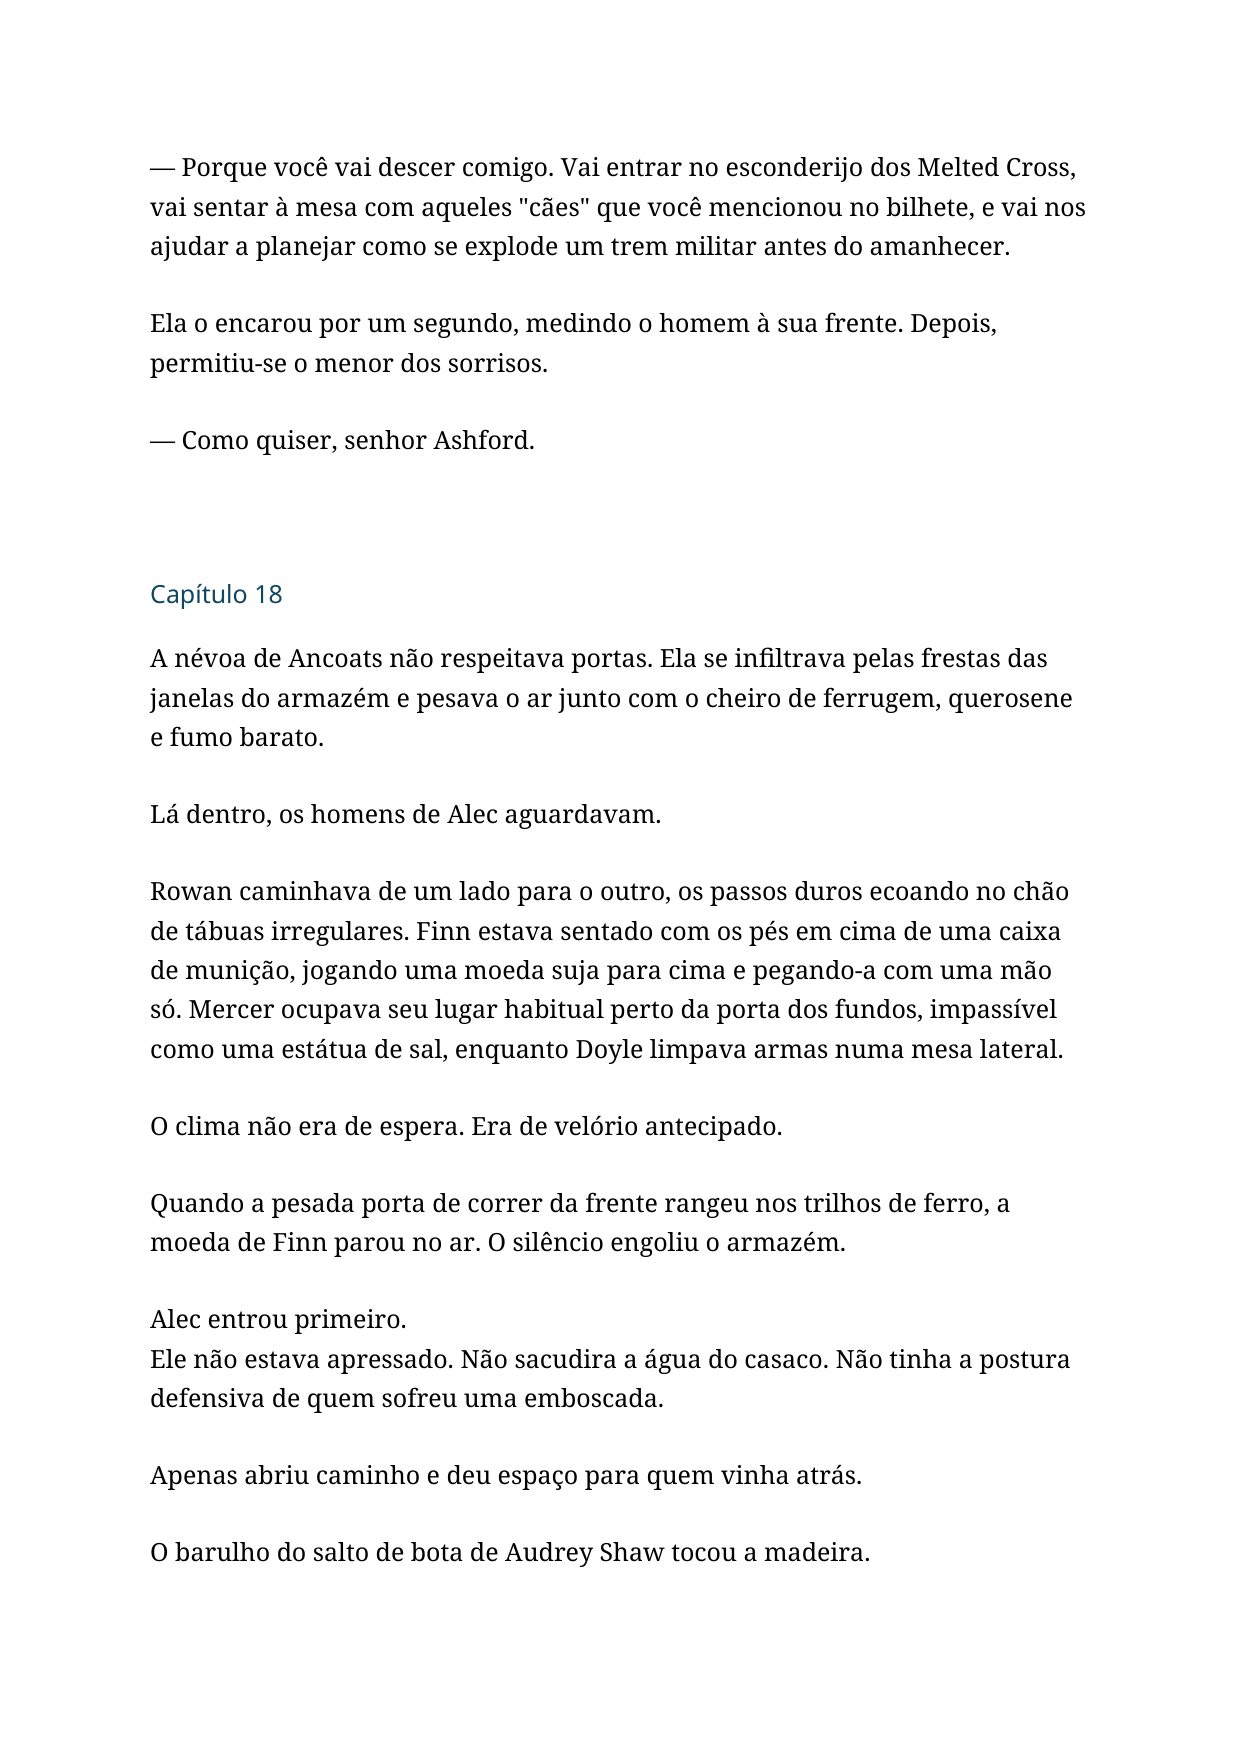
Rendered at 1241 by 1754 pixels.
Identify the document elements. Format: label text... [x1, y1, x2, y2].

text Alec entrou primeiro. Ele não estava apressado. Não sacudira a água do casaco. Não tinha a postura defensiva de quem sofreu uma emboscada. [150, 1302, 1090, 1415]
text Quando a pesada porta de correr da frente rangeu nos trilhos de ferro, a moeda de Finn parou no ar. O silêncio engoliu o armazém. [150, 1186, 1090, 1259]
text Lá dentro, os homens de Alec aguardavam. [150, 797, 1090, 831]
text A névoa de Ancoats não respeitava portas. Ela se infiltrava pelas frestas das janelas do armazém e pesava o ar junto com o cheiro de ferrugem, querosene e fumo barato. [150, 641, 1090, 754]
text — Porque você vai descer comigo. Vai entrar no esconderijo dos Melted Cross, vai sentar à mesa com aqueles "cães" que você mencionou no bilhete, e vai nos ajudar a planejar como se explode um trem militar antes do amanhecer. [150, 150, 1090, 263]
text O clima não era de espera. Era de velório antecipado. [150, 1109, 1090, 1143]
text Rowan caminhava de um lado para o outro, os passos duros ecoando no chão de tábuas irregulares. Finn estava sentado com os pés em cima de uma caixa de munição, jogando uma moeda suja para cima e pegando-a com uma mão só. Mercer ocupava seu lugar habitual perto da porta dos fundos, impassível como uma estátua de sal, enquanto Doyle limpava armas numa mesa lateral. [150, 874, 1090, 1066]
subtitle Capítulo 18 [150, 576, 1090, 610]
text Ela o encarou por um segundo, medindo o homem à sua frente. Depois, permitiu-se o menor dos sorrisos. [150, 306, 1090, 379]
text Apenas abriu caminho e deu espaço para quem vinha atrás. [150, 1458, 1090, 1492]
text O barulho do salto de bota de Audrey Shaw tocou a madeira. [150, 1535, 1090, 1569]
text — Como quiser, senhor Ashford. [150, 422, 1090, 456]
